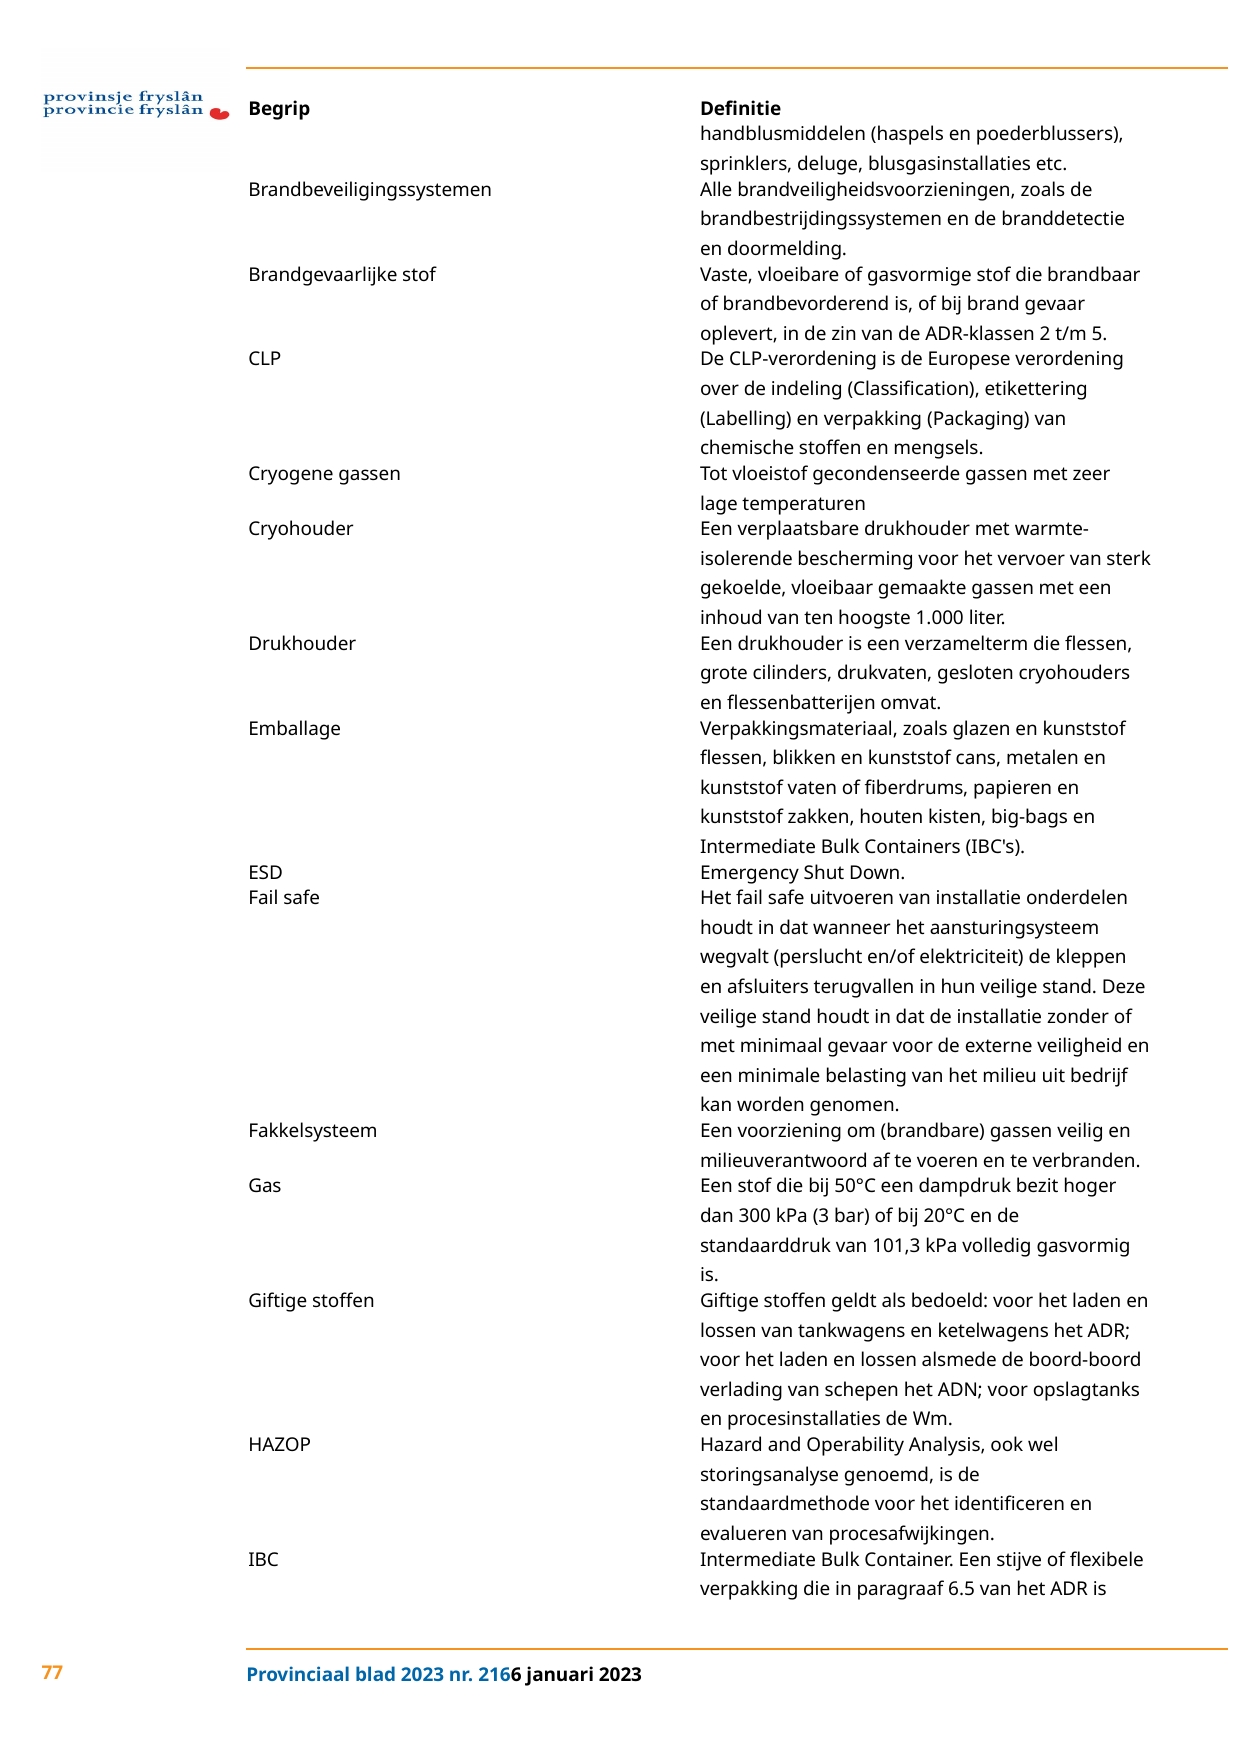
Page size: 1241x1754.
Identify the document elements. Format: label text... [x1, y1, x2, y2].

table_cell Fakkelsysteem [248, 1118, 700, 1173]
table_cell Een stof die bij 50°C een dampdruk bezit hoger dan 300 kPa (3 bar) of bij 20°C en de standaarddruk van 101,3 kPa volledig gasvormig is. [700, 1173, 1152, 1287]
table_cell Emergency Shut Down. [700, 859, 1152, 884]
table_cell ESD [248, 859, 700, 884]
picture [41, 47, 231, 172]
table_cell Drukhouder [248, 630, 700, 715]
table_cell handblusmiddelen (haspels en poederblussers), sprinklers, deluge, blusgasinstallaties etc. [700, 121, 1152, 176]
table_cell Giftige stoffen geldt als bedoeld: voor het laden en lossen van tankwagens en ketelwagens het ADR; voor het laden en lossen alsmede de boord-boord verlading van schepen het ADN; voor opslagtanks en procesinstallaties de Wm. [700, 1287, 1152, 1431]
table_cell [248, 121, 700, 176]
table_cell Cryogene gassen [248, 460, 700, 515]
table_cell Een drukhouder is een verzamelterm die flessen, grote cilinders, drukvaten, gesloten cryohouders en flessenbatterijen omvat. [700, 630, 1152, 715]
table_cell Cryohouder [248, 515, 700, 630]
table_cell Het fail safe uitvoeren van installatie onderdelen houdt in dat wanneer het aansturingsysteem wegvalt (perslucht en/of elektriciteit) de kleppen en afsluiters terugvallen in hun veilige stand. Deze veilige stand houdt in dat de installatie zonder of met minimaal gevaar voor de externe veiligheid en een minimale belasting van het milieu uit bedrijf kan worden genomen. [700, 885, 1152, 1117]
table_cell Brandgevaarlijke stof [248, 261, 700, 346]
table_cell Fail safe [248, 885, 700, 1117]
table_cell CLP [248, 346, 700, 460]
table_cell Giftige stoffen [248, 1287, 700, 1431]
table_cell IBC [248, 1546, 700, 1601]
table_cell Een verplaatsbare drukhouder met warmte-isolerende bescherming voor het vervoer van sterk gekoelde, vloeibaar gemaakte gassen met een inhoud van ten hoogste 1.000 liter. [700, 515, 1152, 630]
table_cell De CLP-verordening is de Europese verordening over de indeling (Classification), etikettering (Labelling) en verpakking (Packaging) van chemische stoffen en mengsels. [700, 346, 1152, 460]
table_cell Verpakkingsmateriaal, zoals glazen en kunststof flessen, blikken en kunststof cans, metalen en kunststof vaten of fiberdrums, papieren en kunststof zakken, houten kisten, big-bags en Intermediate Bulk Containers (IBC's). [700, 715, 1152, 859]
table_cell Gas [248, 1173, 700, 1287]
table_header Definitie [700, 95, 1152, 121]
table_cell Een voorziening om (brandbare) gassen veilig en milieuverantwoord af te voeren en te verbranden. [700, 1118, 1152, 1173]
table_cell Alle brandveiligheidsvoorzieningen, zoals de brandbestrijdingssystemen en de branddetectie en doormelding. [700, 176, 1152, 261]
table_cell HAZOP [248, 1431, 700, 1546]
table_cell Hazard and Operability Analysis, ook wel storingsanalyse genoemd, is de standaardmethode voor het identificeren en evalueren van procesafwijkingen. [700, 1431, 1152, 1546]
table_cell Intermediate Bulk Container. Een stijve of flexibele verpakking die in paragraaf 6.5 van het ADR is [700, 1546, 1152, 1601]
table_cell Vaste, vloeibare of gasvormige stof die brandbaar of brandbevorderend is, of bij brand gevaar oplevert, in de zin van de ADR-klassen 2 t/m 5. [700, 261, 1152, 346]
table_cell Brandbeveiligingssystemen [248, 176, 700, 261]
table_cell Tot vloeistof gecondenseerde gassen met zeer lage temperaturen [700, 460, 1152, 515]
table_header Begrip [248, 95, 700, 121]
table_cell Emballage [248, 715, 700, 859]
